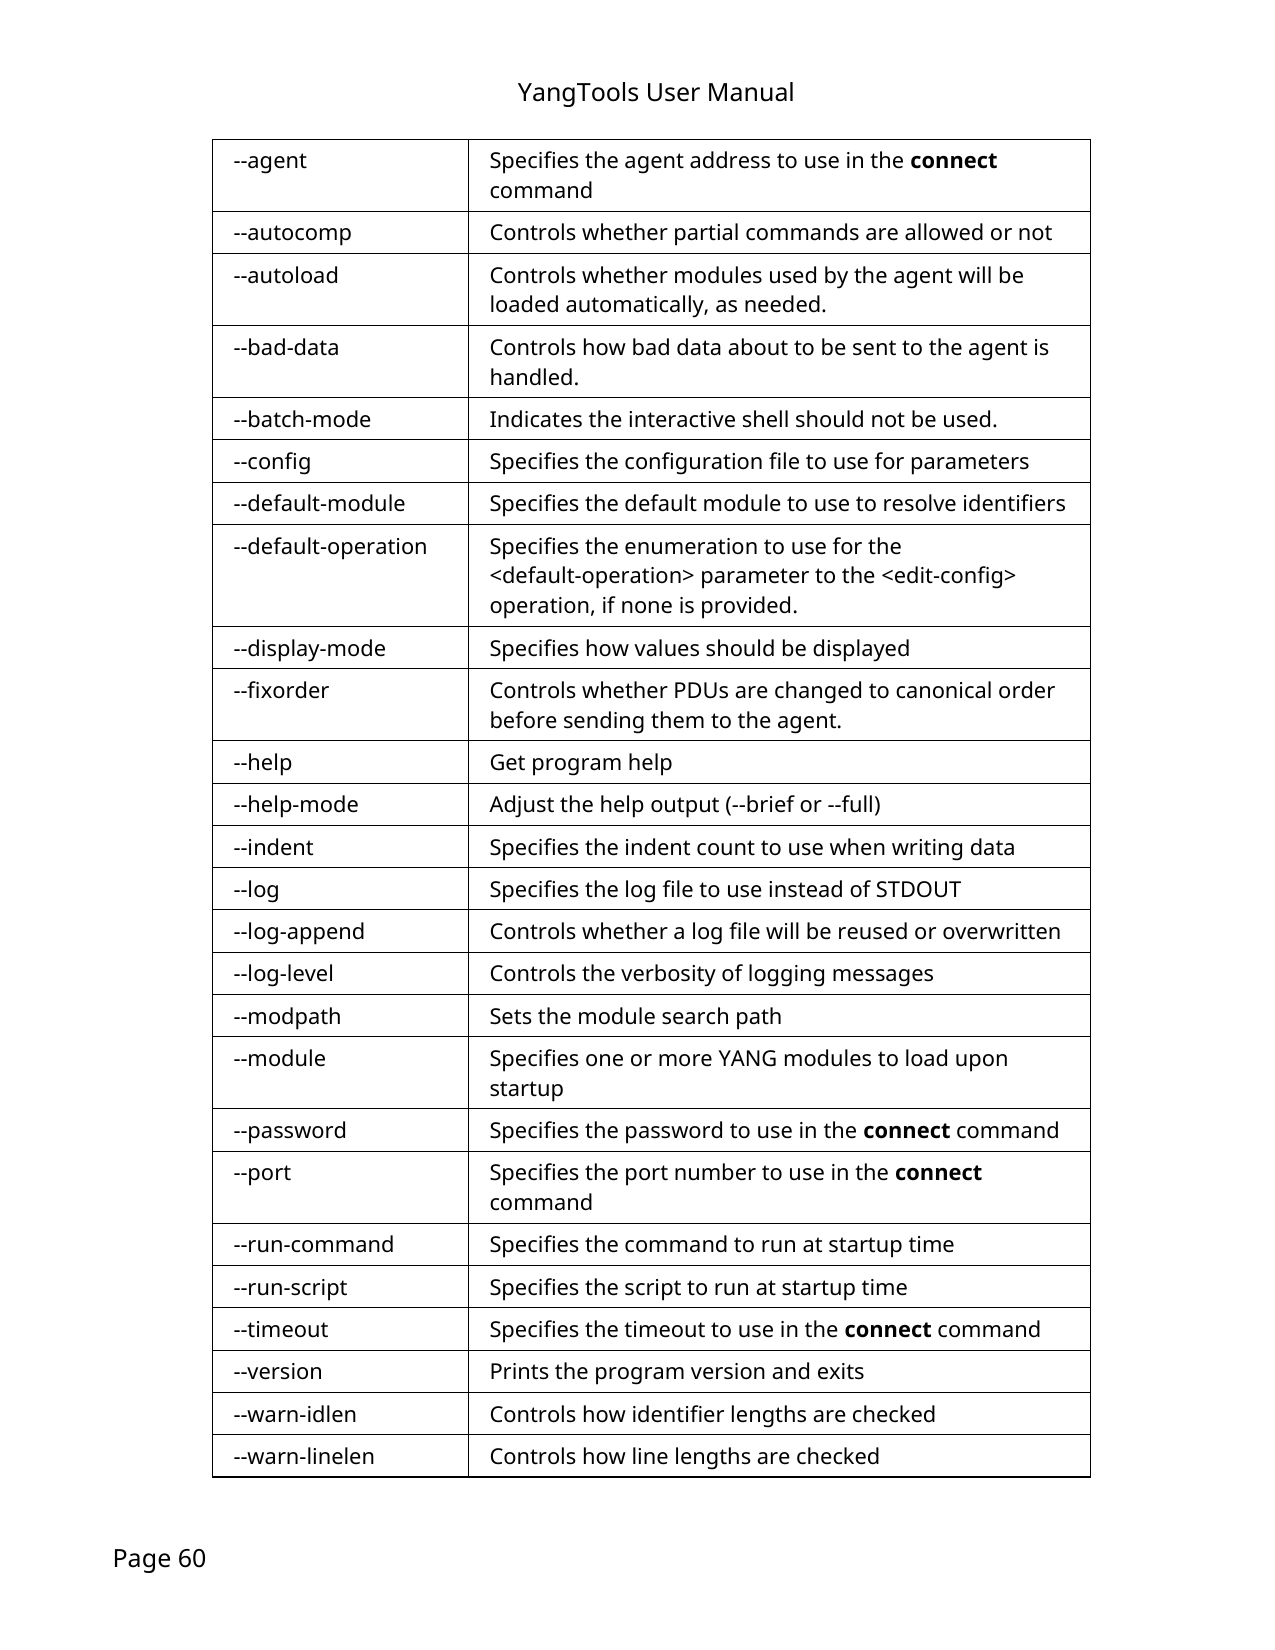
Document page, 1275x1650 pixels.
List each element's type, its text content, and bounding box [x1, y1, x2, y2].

table_cell Controls whether modules used by the agent will be loaded automatically, as needed. [469, 254, 1090, 325]
table_cell Specifies the port number to use in the connect command [469, 1152, 1090, 1223]
table_cell Specifies the script to run at startup time [469, 1266, 1090, 1307]
table_cell Specifies the command to run at startup time [469, 1224, 1090, 1265]
table_cell --autoload [213, 254, 468, 325]
table_cell Specifies the indent count to use when writing data [469, 826, 1090, 867]
table_cell --version [213, 1351, 468, 1392]
table_cell --log-level [213, 953, 468, 994]
table_cell Specifies the password to use in the connect command [469, 1109, 1090, 1151]
table_cell Controls whether PDUs are changed to canonical order before sending them to the agent. [469, 669, 1090, 740]
table_cell Adjust the help output (--brief or --full) [469, 784, 1090, 825]
table_cell Specifies the timeout to use in the connect command [469, 1308, 1090, 1349]
table_cell Controls how identifier lengths are checked [469, 1393, 1090, 1434]
table_cell Controls whether partial commands are allowed or not [469, 212, 1090, 253]
table_cell --help-mode [213, 784, 468, 825]
table_cell --log [213, 868, 468, 909]
table_cell --run-command [213, 1224, 468, 1265]
table_cell --timeout [213, 1308, 468, 1349]
table_cell --help [213, 741, 468, 782]
table_cell Specifies the log file to use instead of STDOUT [469, 868, 1090, 909]
table_cell Sets the module search path [469, 995, 1090, 1036]
table_cell Controls how line lengths are checked [469, 1435, 1090, 1476]
table_cell --log-append [213, 910, 468, 952]
table_cell Specifies how values should be displayed [469, 627, 1090, 668]
table_cell --agent [213, 140, 468, 211]
table_cell Get program help [469, 741, 1090, 782]
table_cell Prints the program version and exits [469, 1351, 1090, 1392]
table_cell --fixorder [213, 669, 468, 740]
table_cell Specifies the configuration file to use for parameters [469, 440, 1090, 482]
table_cell Controls how bad data about to be sent to the agent is handled. [469, 326, 1090, 397]
table_cell --run-script [213, 1266, 468, 1307]
table_cell --password [213, 1109, 468, 1151]
table_cell --default-module [213, 483, 468, 524]
table_cell Indicates the interactive shell should not be used. [469, 398, 1090, 439]
table_cell --batch-mode [213, 398, 468, 439]
table_cell Controls the verbosity of logging messages [469, 953, 1090, 994]
table_cell Specifies the agent address to use in the connect command [469, 140, 1090, 211]
table_cell --autocomp [213, 212, 468, 253]
table_cell --warn-idlen [213, 1393, 468, 1434]
table_cell --display-mode [213, 627, 468, 668]
table_cell --config [213, 440, 468, 482]
table_cell Specifies the enumeration to use for the <default-operation> parameter to the <edit-config> operation, if none is provided. [469, 525, 1090, 626]
table_cell --default-operation [213, 525, 468, 626]
table_cell --warn-linelen [213, 1435, 468, 1476]
table_cell --modpath [213, 995, 468, 1036]
table_cell --indent [213, 826, 468, 867]
table_cell --module [213, 1037, 468, 1108]
table_cell Specifies one or more YANG modules to load upon startup [469, 1037, 1090, 1108]
table_cell Controls whether a log file will be reused or overwritten [469, 910, 1090, 952]
table_cell Specifies the default module to use to resolve identifiers [469, 483, 1090, 524]
table_cell --port [213, 1152, 468, 1223]
table_cell --bad-data [213, 326, 468, 397]
